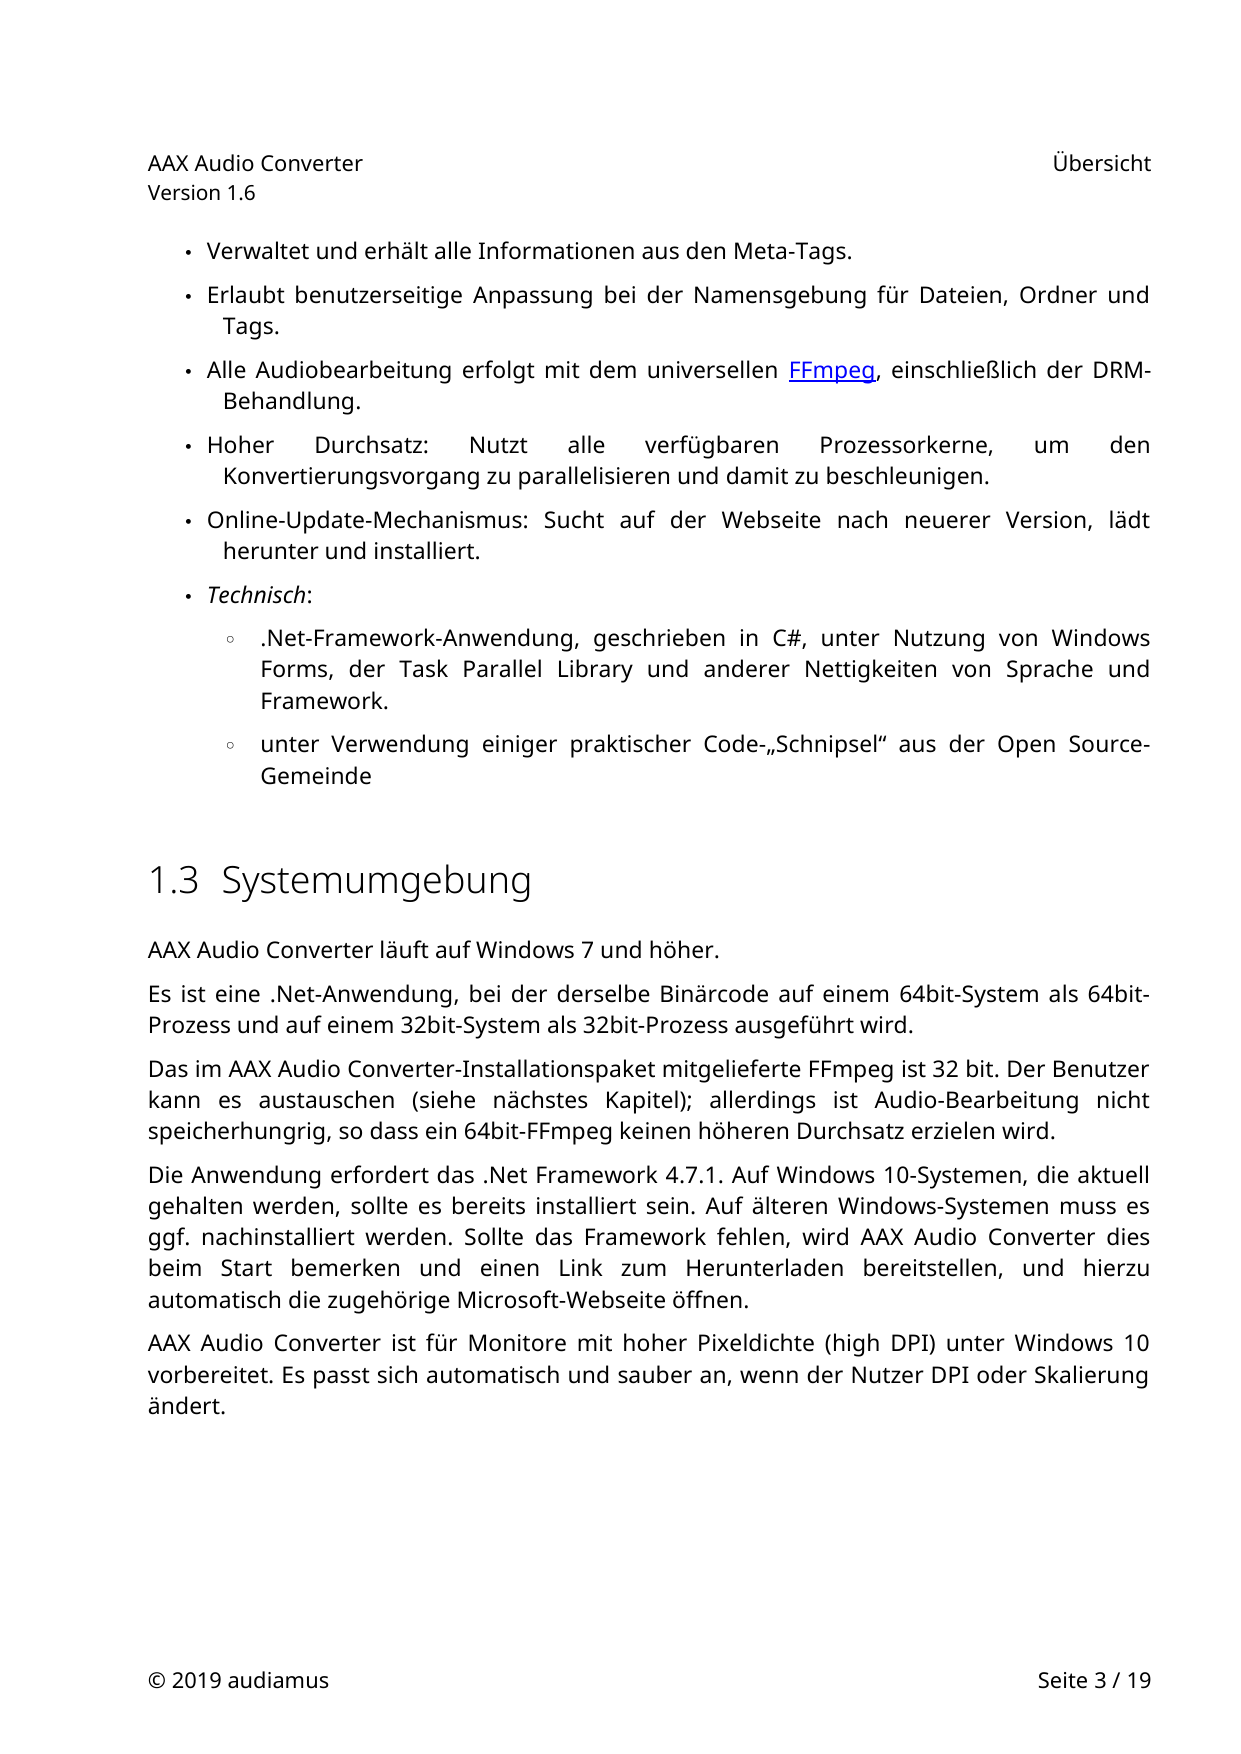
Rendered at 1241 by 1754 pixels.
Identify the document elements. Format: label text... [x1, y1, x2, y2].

text Die Anwendung erfordert das .Net Framework 4.7.1. Auf Windows 10-Systemen, die aktuell gehalten werden, sollte es bereits installiert sein. Auf älteren Windows-Systemen muss es ggf. nachinstalliert werden. Sollte das Framework fehlen, wird AAX Audio Converter dies beim Start bemerken und einen Link zum Herunterladen bereitstellen, und hierzu automatisch die zugehörige Microsoft-Webseite öffnen. [148, 1159, 1152, 1315]
text AAX Audio Converter ist für Monitore mit hoher Pixeldichte (high DPI) unter Windows 10 vorbereitet. Es passt sich automatisch und sauber an, wenn der Nutzer DPI oder Skalierung ändert. [148, 1327, 1152, 1421]
list unter Verwendung einiger praktischer Code-„Schnipsel“ aus der Open Source-Gemeinde [223, 728, 1152, 791]
list Verwaltet und erhält alle Informationen aus den Meta-Tags. [185, 235, 1152, 267]
text Das im AAX Audio Converter-Installationspaket mitgelieferte FFmpeg ist 32 bit. Der Benutzer kann es austauschen (siehe nächstes Kapitel); allerdings ist Audio-Bearbeitung nicht speicherhungrig, so dass ein 64bit-FFmpeg keinen höheren Durchsatz erzielen wird. [148, 1052, 1152, 1146]
list Online-Update-Mechanismus: Sucht auf der Webseite nach neuerer Version, lädt herunter und installiert. [185, 504, 1152, 566]
list Erlaubt benutzerseitige Anpassung bei der Namensgebung für Dateien, Ordner und Tags. [185, 279, 1152, 341]
subtitle Systemumgebung [148, 853, 1152, 904]
list Hoher Durchsatz: Nutzt alle verfügbaren Prozessorkerne, um den Konvertierungsvorgang zu parallelisieren und damit zu beschleunigen. [185, 429, 1152, 491]
text AAX Audio Converter läuft auf Windows 7 und höher. [148, 934, 1152, 965]
list .Net-Framework-Anwendung, geschrieben in C#, unter Nutzung von Windows Forms, der Task Parallel Library und anderer Nettigkeiten von Sprache und Framework. [223, 622, 1152, 716]
list Technisch: [185, 578, 1152, 610]
list Alle Audiobearbeitung erfolgt mit dem universellen FFmpeg, einschließlich der DRM-Behandlung. [185, 354, 1152, 416]
text Es ist eine .Net-Anwendung, bei der derselbe Binärcode auf einem 64bit-System als 64bit-Prozess und auf einem 32bit-System als 32bit-Prozess ausgeführt wird. [148, 978, 1152, 1040]
